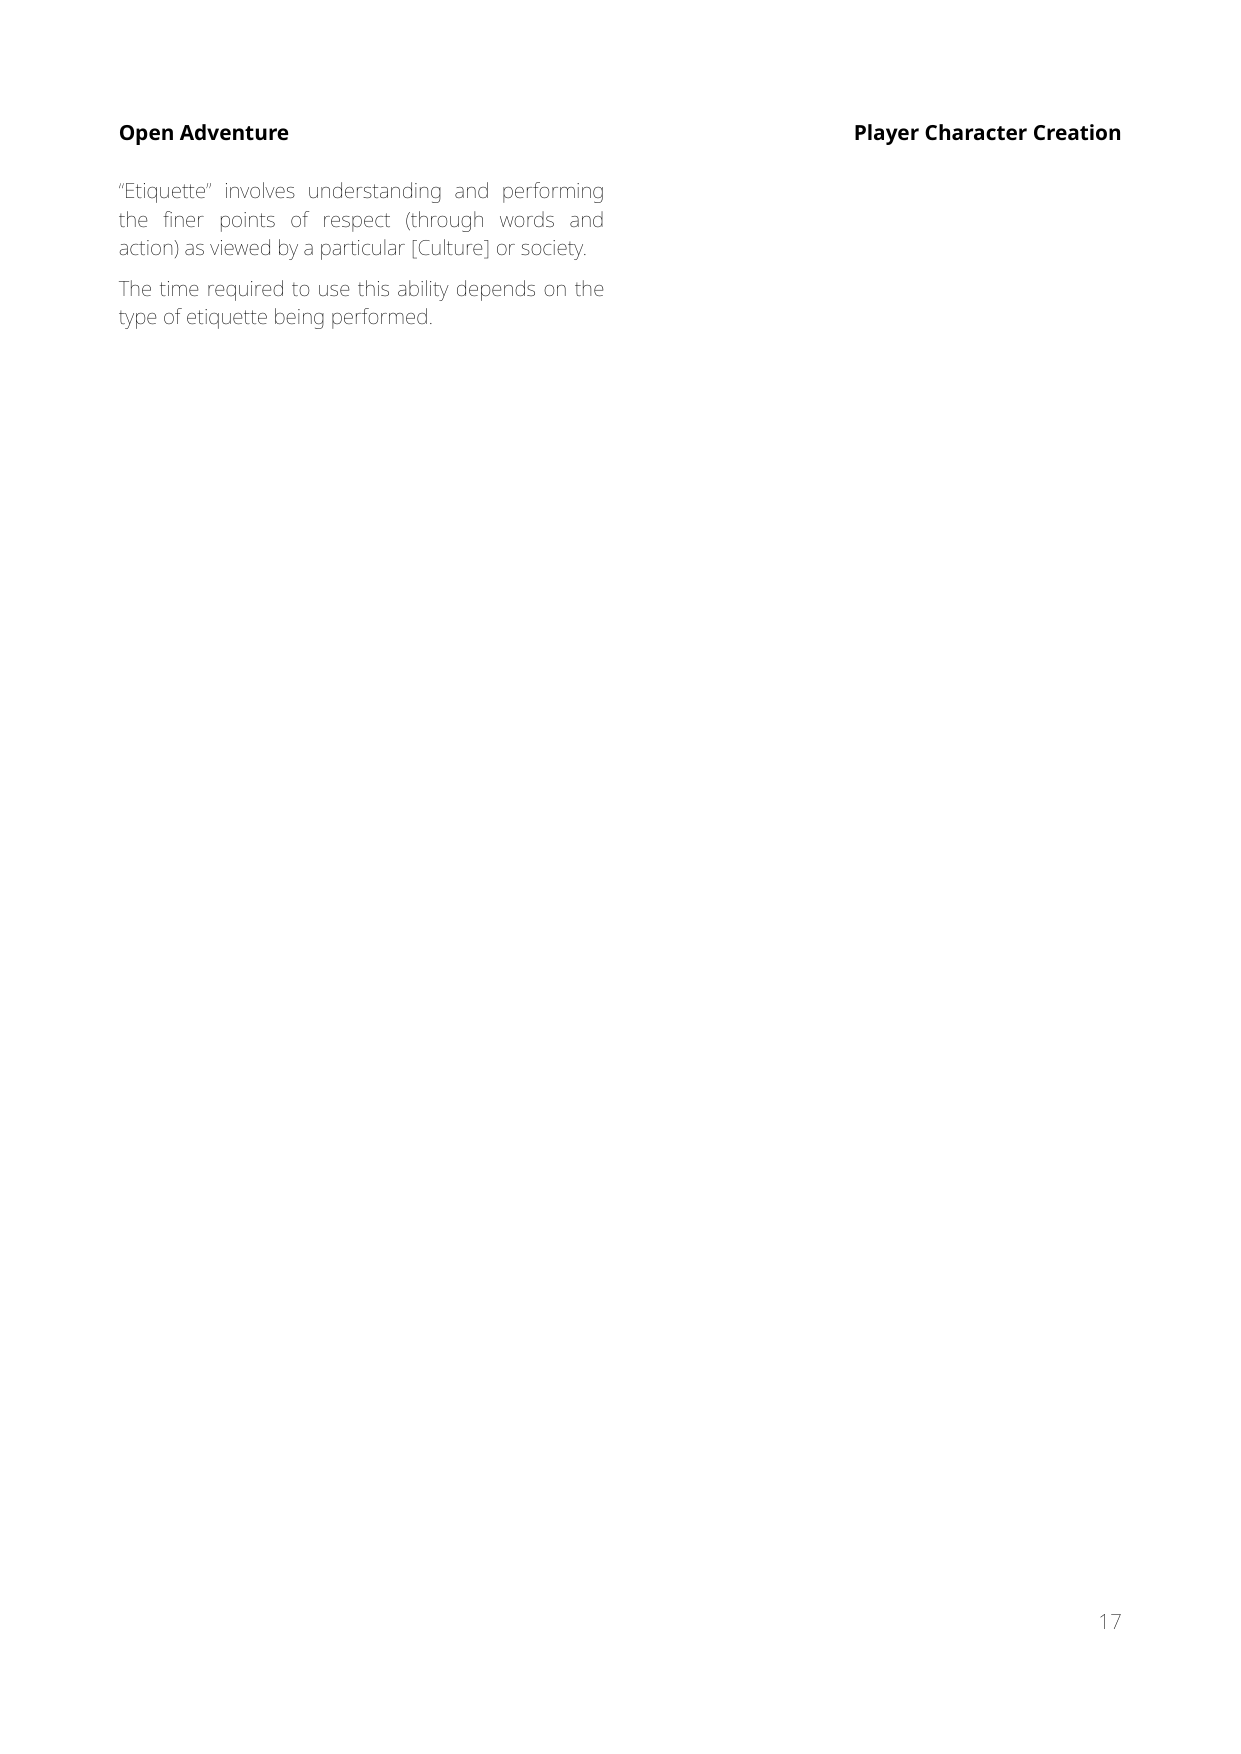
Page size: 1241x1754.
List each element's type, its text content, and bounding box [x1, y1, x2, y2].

text “Etiquette” involves understanding and performing the finer points of respect (through words and action) as viewed by a particular [Culture] or society. [118, 176, 605, 262]
text The time required to use this ability depends on the type of etiquette being performed. [118, 274, 605, 331]
